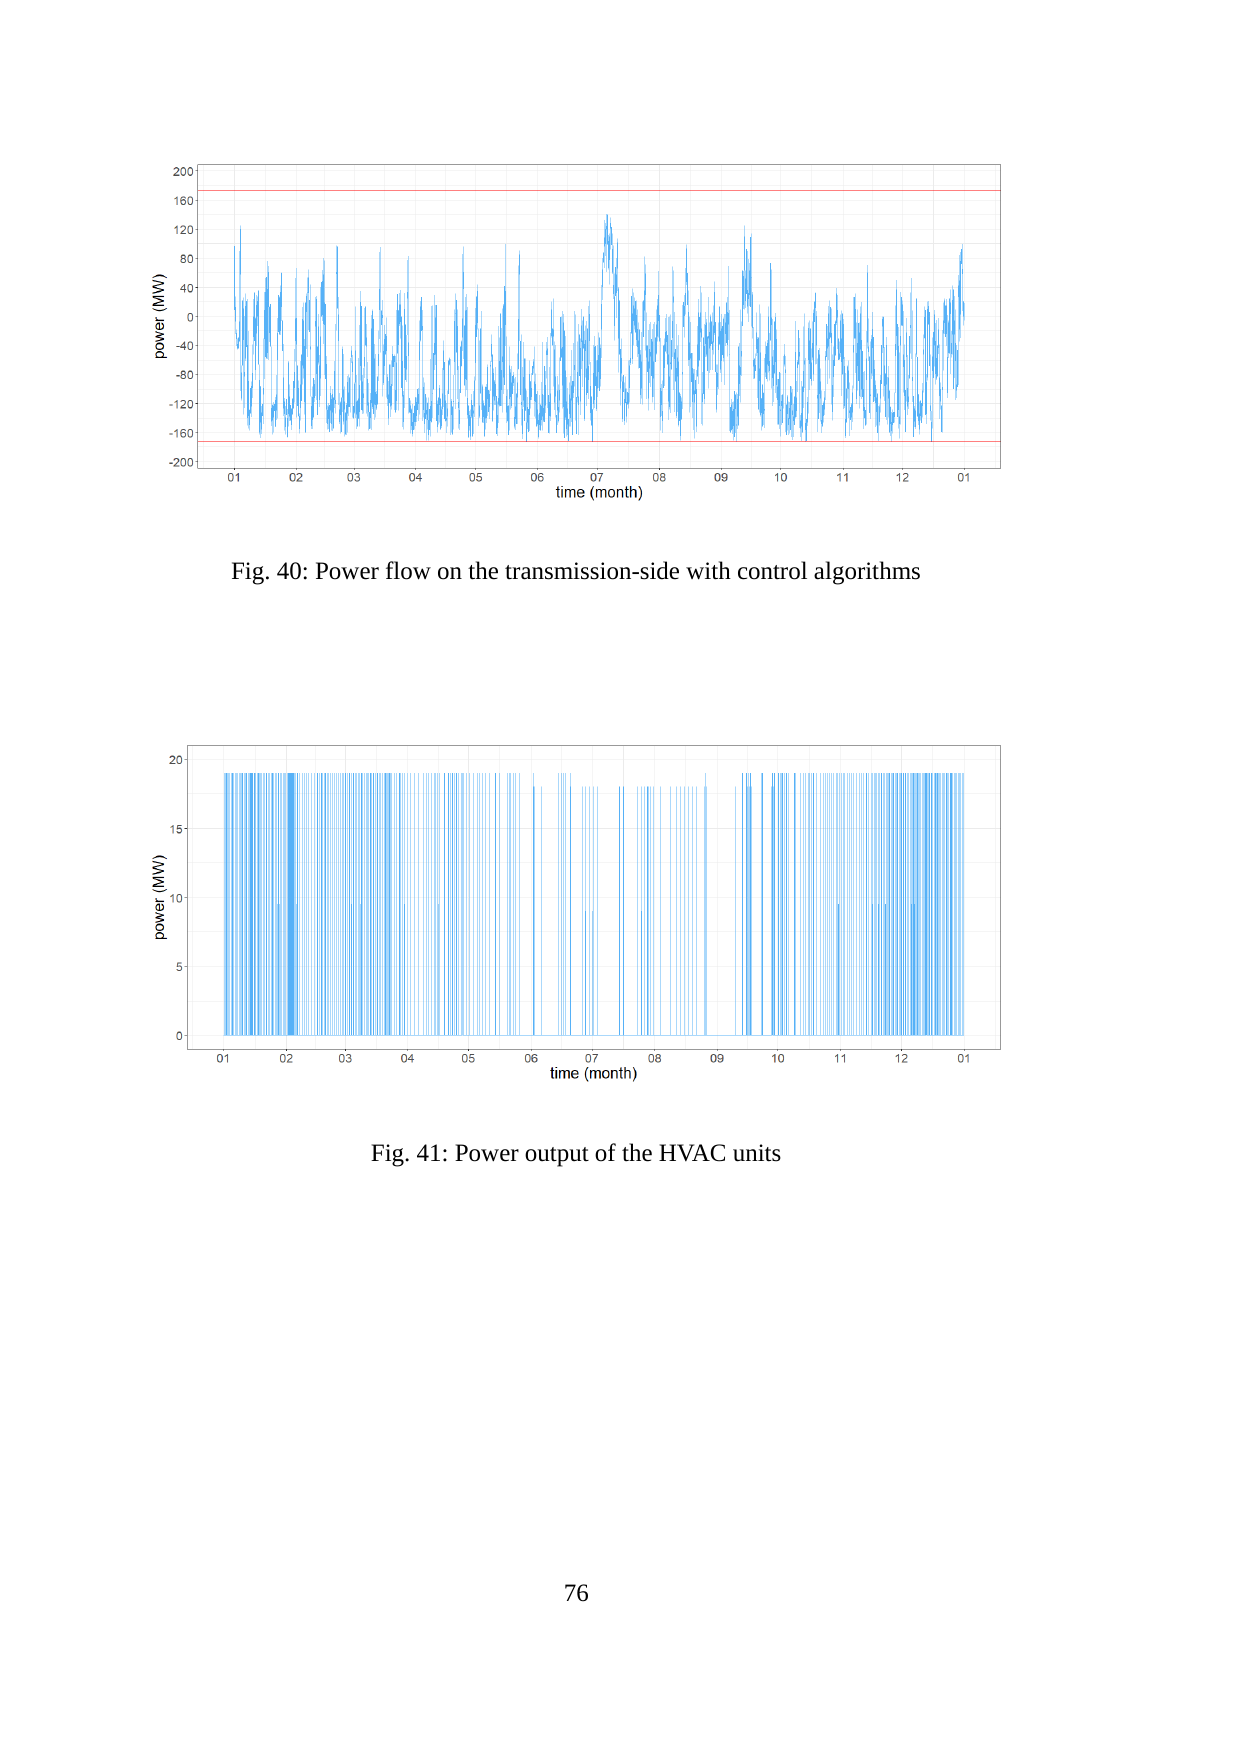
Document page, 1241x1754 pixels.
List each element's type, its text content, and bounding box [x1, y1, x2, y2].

picture [147, 160, 1005, 503]
text Fig. 41: Power output of the HVAC units [148, 1138, 1004, 1167]
text Fig. 40: Power flow on the transmission-side with control algorithms [148, 556, 1004, 585]
picture [147, 741, 1005, 1084]
